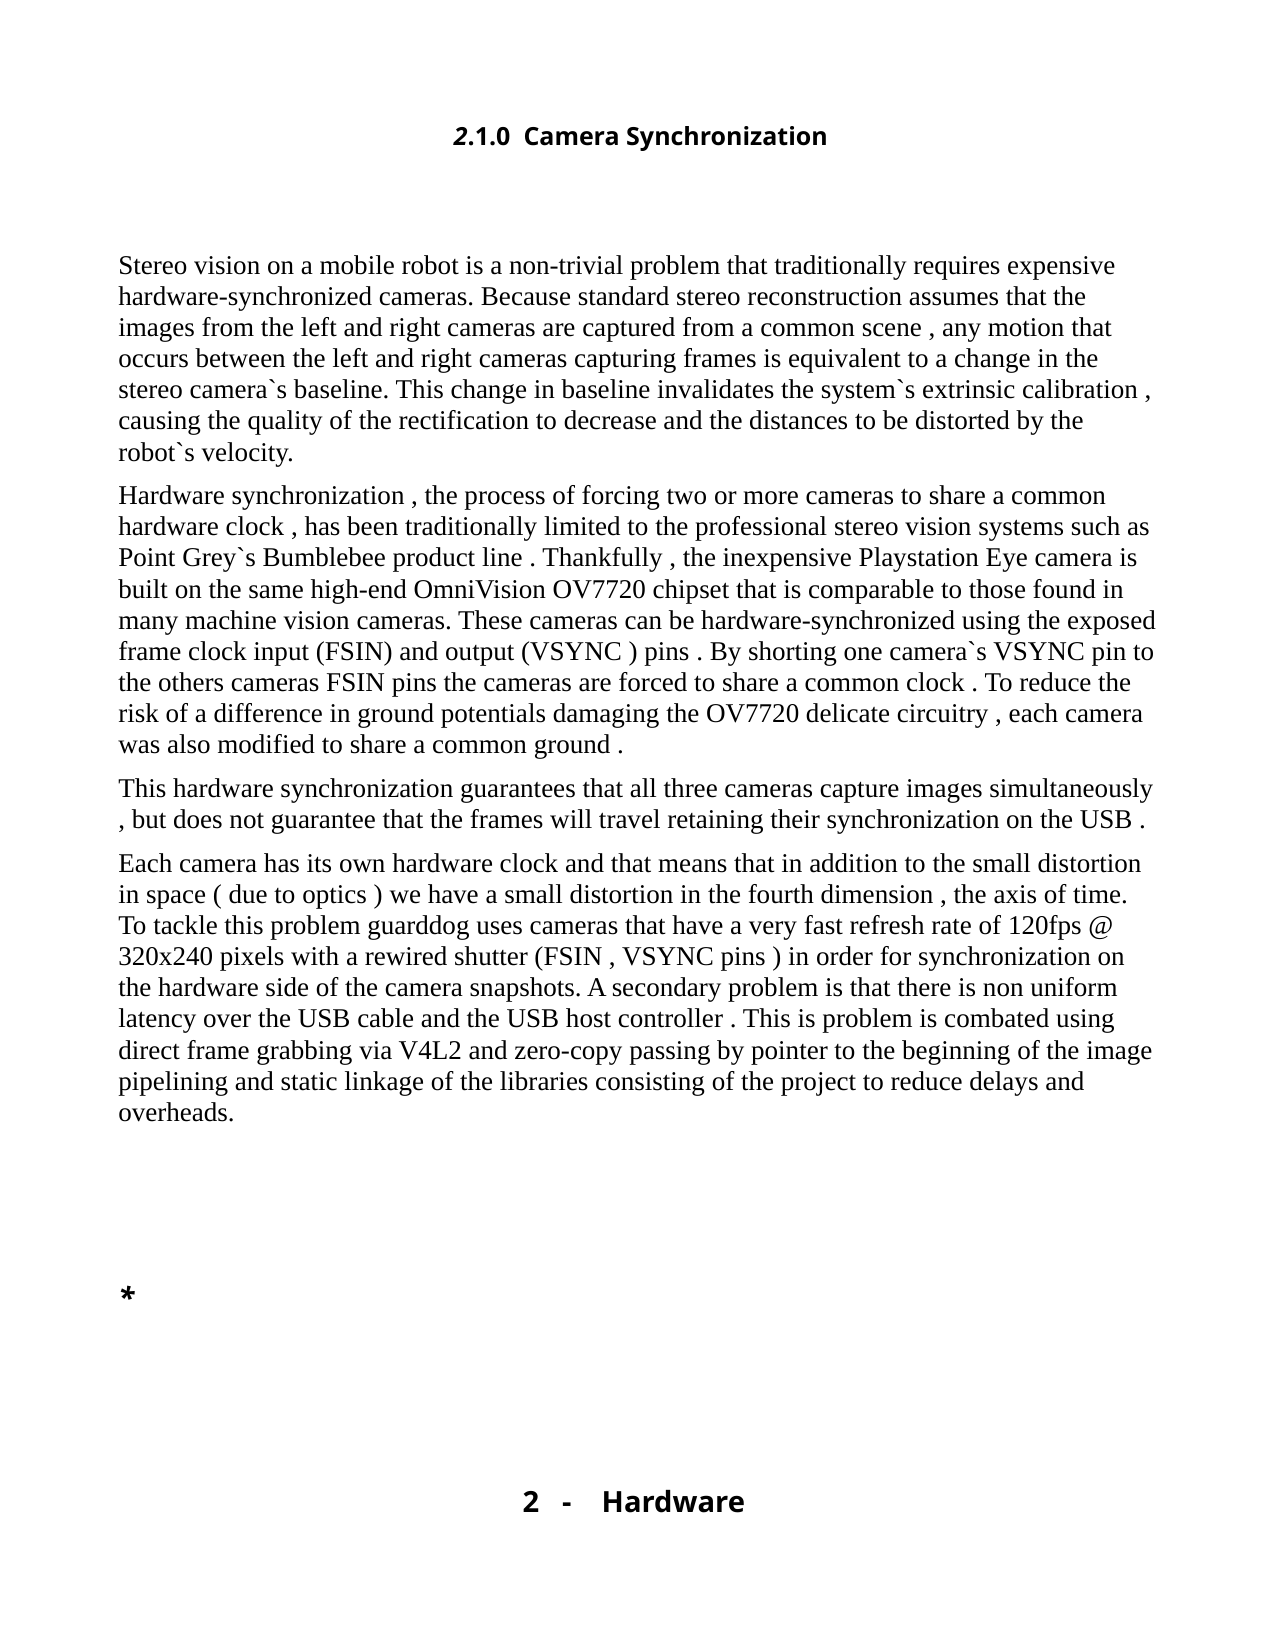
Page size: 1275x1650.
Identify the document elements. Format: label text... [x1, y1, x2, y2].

text Stereo vision on a mobile robot is a non-trivial problem that traditionally requires expensive hardware-synchronized cameras. Because standard stereo reconstruction assumes that the images from the left and right cameras are captured from a common scene , any motion that occurs between the left and right cameras capturing frames is equivalent to a change in the stereo camera`s baseline. This change in baseline invalidates the system`s extrinsic calibration , causing the quality of the rectification to decrease and the distances to be distorted by the robot`s velocity. [118, 249, 1157, 467]
text Hardware synchronization , the process of forcing two or more cameras to share a common hardware clock , has been traditionally limited to the professional stereo vision systems such as Point Grey`s Bumblebee product line . Thankfully , the inexpensive Playstation Eye camera is built on the same high-end OmniVision OV7720 chipset that is comparable to those found in many machine vision cameras. These cameras can be hardware-synchronized using the exposed frame clock input (FSIN) and output (VSYNC ) pins . By shorting one camera`s VSYNC pin to the others cameras FSIN pins the cameras are forced to share a common clock . To reduce the risk of a difference in ground potentials damaging the OV7720 delicate circuitry , each camera was also modified to share a common ground . [118, 479, 1157, 759]
text * [118, 1277, 1157, 1317]
text 2.1.0 Camera Synchronization [118, 118, 1157, 152]
text This hardware synchronization guarantees that all three cameras capture images simultaneously , but does not guarantee that the frames will travel retaining their synchronization on the USB . [118, 772, 1157, 834]
text Each camera has its own hardware clock and that means that in addition to the small distortion in space ( due to optics ) we have a small distortion in the fourth dimension , the axis of time. To tackle this problem guarddog uses cameras that have a very fast refresh rate of 120fps @ 320x240 pixels with a rewired shutter (FSIN , VSYNC pins ) in order for synchronization on the hardware side of the camera snapshots. A secondary problem is that there is non uniform latency over the USB cable and the USB host controller . This is problem is combated using direct frame grabbing via V4L2 and zero-copy passing by pointer to the beginning of the image pipelining and static linkage of the libraries consisting of the project to reduce delays and overheads. [118, 847, 1157, 1127]
text 2 - Hardware [118, 1482, 1157, 1521]
